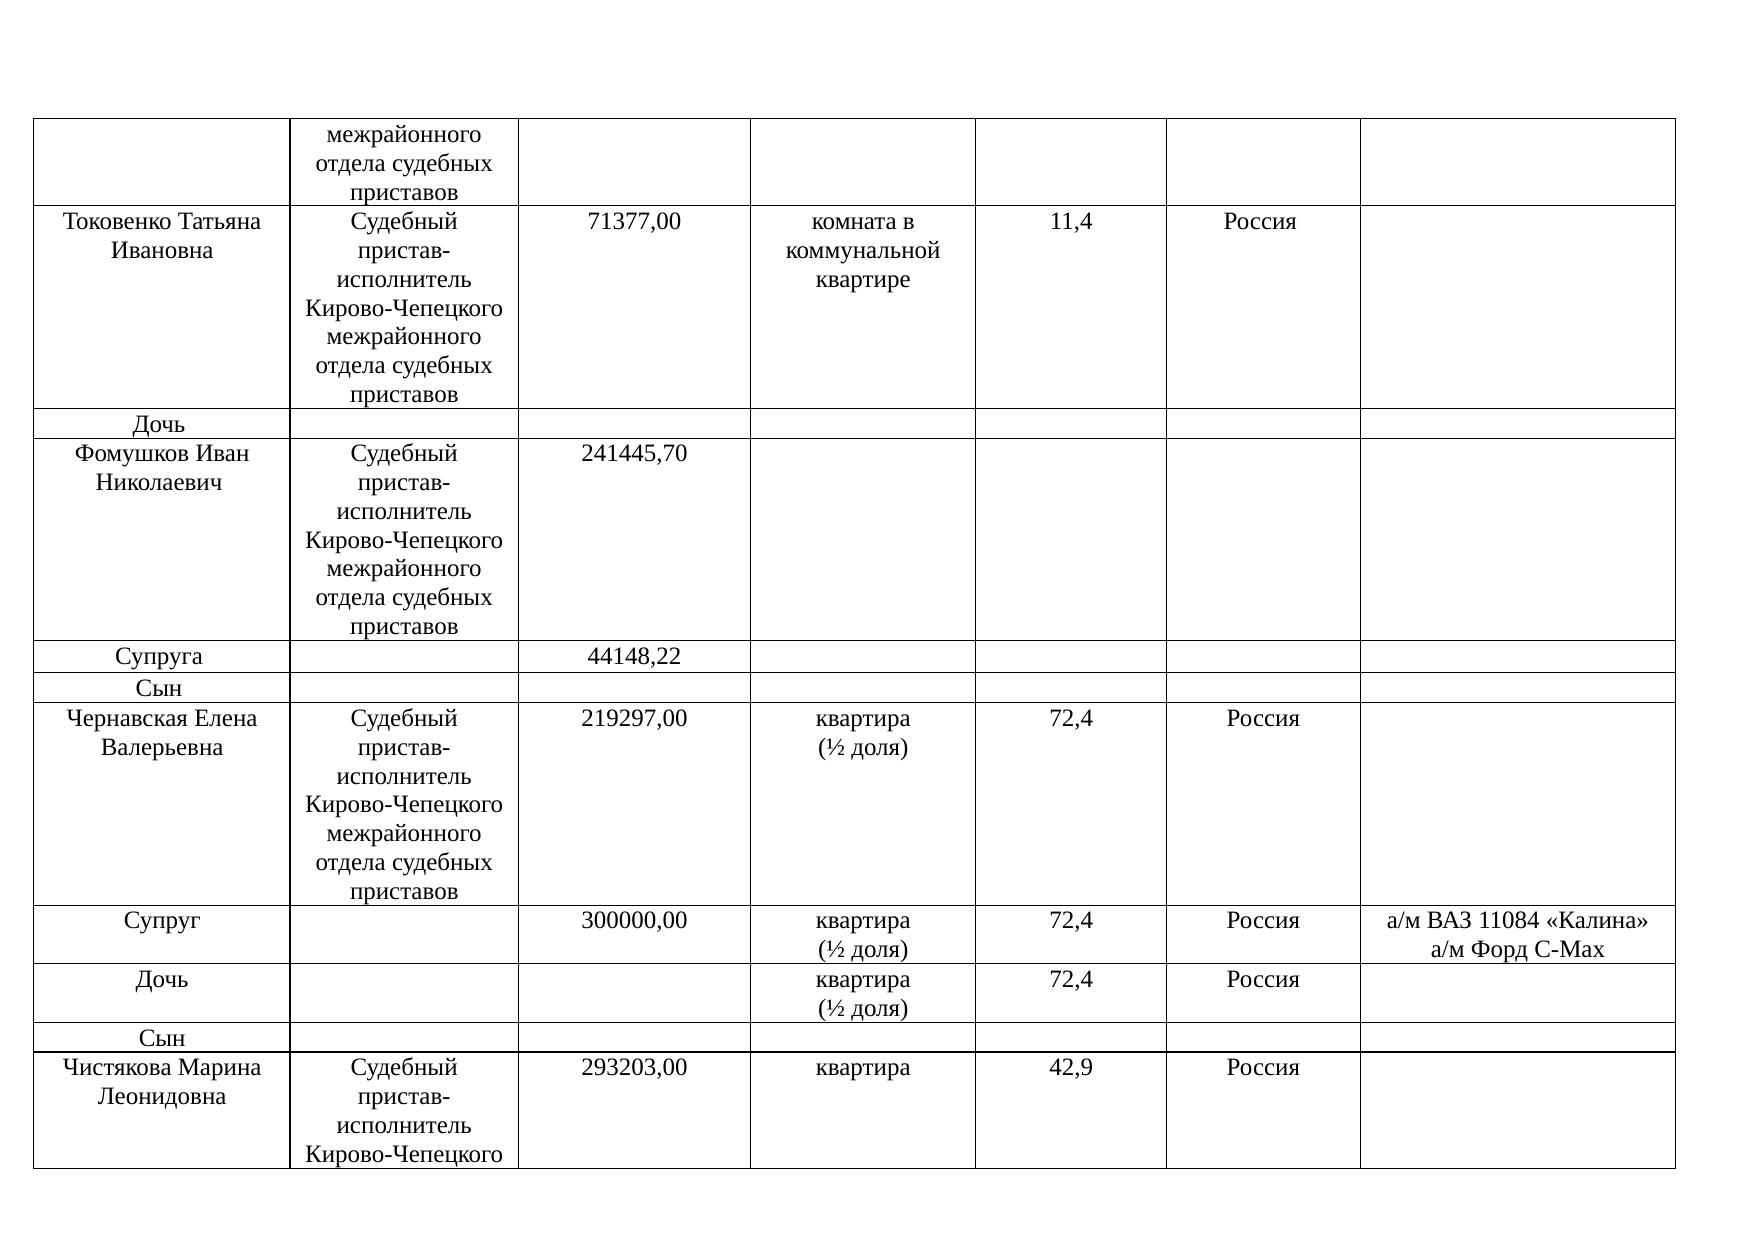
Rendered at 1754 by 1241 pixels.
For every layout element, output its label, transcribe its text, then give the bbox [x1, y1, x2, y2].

table_cell [29, 118, 33, 205]
table_cell [519, 409, 750, 437]
table_cell [1361, 1023, 1675, 1051]
table_cell Судебный пристав-исполнитель Кирово-Чепецкого межрайонного отдела судебных приставов [291, 206, 518, 408]
table_cell 11,4 [976, 206, 1166, 408]
table_cell [976, 641, 1166, 672]
table_cell [29, 640, 33, 672]
table_cell [29, 205, 33, 408]
table_cell [1680, 640, 1686, 672]
table_cell [1676, 1022, 1680, 1051]
table_cell Супруга [34, 641, 289, 672]
table_cell 300000,00 [519, 906, 750, 963]
table_cell [1361, 964, 1675, 1022]
table_cell [1361, 673, 1675, 702]
table_cell [1676, 672, 1680, 702]
table_cell [1680, 1022, 1686, 1051]
table_cell [291, 673, 518, 702]
table_cell [1680, 702, 1686, 904]
table_cell Супруг [34, 906, 289, 963]
table_cell [1361, 439, 1675, 640]
table_cell комната в коммунальной квартире [751, 206, 975, 408]
table_cell квартира (½ доля) [751, 906, 975, 963]
table_cell 72,4 [976, 964, 1166, 1022]
table_cell [1167, 119, 1360, 205]
table_cell [1676, 438, 1680, 640]
table_cell [1680, 118, 1686, 205]
table_cell 44148,22 [519, 641, 750, 672]
table_cell 71377,00 [519, 206, 750, 408]
table_cell [751, 673, 975, 702]
table_cell 72,4 [976, 703, 1166, 904]
table_cell Судебный пристав-исполнитель Кирово-Чепецкого межрайонного отдела судебных приставов [291, 703, 518, 904]
table_cell Россия [1167, 703, 1360, 904]
table_cell Россия [1167, 206, 1360, 408]
table_cell [291, 964, 518, 1022]
table_cell [519, 964, 750, 1022]
table_cell [1676, 905, 1680, 963]
table_cell [1676, 702, 1680, 904]
table_cell [1680, 672, 1686, 702]
table_cell [1680, 963, 1686, 1022]
table_cell 293203,00 [519, 1053, 750, 1167]
table_cell [751, 439, 975, 640]
table_cell [976, 409, 1166, 437]
table_cell Чернавская Елена Валерьевна [34, 703, 289, 904]
table_cell [1680, 905, 1686, 963]
table_cell Дочь [34, 409, 289, 437]
table_cell [291, 641, 518, 672]
table_cell [751, 1023, 975, 1051]
table_cell [976, 1023, 1166, 1051]
table_cell Россия [1167, 964, 1360, 1022]
table_cell [1167, 641, 1360, 672]
table_cell [1676, 408, 1680, 437]
table_cell Токовенко Татьяна Ивановна [34, 206, 289, 408]
table_cell [1676, 1051, 1680, 1167]
table_cell [29, 905, 33, 963]
table_cell [751, 409, 975, 437]
table_cell [29, 408, 33, 437]
table_cell [976, 119, 1166, 205]
table_cell Дочь [34, 964, 289, 1022]
table_cell [519, 673, 750, 702]
table_cell [1361, 1053, 1675, 1167]
table_cell [1167, 439, 1360, 640]
table_cell [291, 409, 518, 437]
table_cell [519, 1023, 750, 1051]
table_cell [751, 641, 975, 672]
table_cell [1676, 963, 1680, 1022]
table_cell квартира [751, 1053, 975, 1167]
table_cell [1680, 205, 1686, 408]
table_cell [29, 672, 33, 702]
table_cell Судебный пристав-исполнитель Кирово-Чепецкого межрайонного отдела судебных приставов [291, 439, 518, 640]
table_cell [1361, 703, 1675, 904]
table_cell 219297,00 [519, 703, 750, 904]
table_cell квартира (½ доля) [751, 703, 975, 904]
table_cell [976, 439, 1166, 640]
table_cell квартира (½ доля) [751, 964, 975, 1022]
table_cell [291, 1023, 518, 1051]
table_cell Сын [34, 673, 289, 702]
table_cell а/м ВАЗ 11084 «Калина» а/м Форд С-Мах [1361, 906, 1675, 963]
table_cell [1361, 409, 1675, 437]
table_cell [1676, 205, 1680, 408]
table_cell [519, 119, 750, 205]
table_cell [1361, 641, 1675, 672]
table_cell [29, 1022, 33, 1051]
table_cell [1361, 206, 1675, 408]
table_cell Россия [1167, 906, 1360, 963]
table_cell Чистякова Марина Леонидовна [34, 1053, 289, 1167]
table_cell Сын [34, 1023, 289, 1051]
table_cell [34, 119, 289, 205]
table_cell 42,9 [976, 1053, 1166, 1167]
table_cell [1680, 408, 1686, 437]
table_cell [29, 963, 33, 1022]
table_cell [751, 119, 975, 205]
table_cell [1167, 673, 1360, 702]
table_cell [1676, 640, 1680, 672]
table_cell Россия [1167, 1053, 1360, 1167]
table_cell [29, 1051, 33, 1167]
table_cell [1167, 409, 1360, 437]
table_cell [291, 906, 518, 963]
table_cell 241445,70 [519, 439, 750, 640]
table_cell [1167, 1023, 1360, 1051]
table_cell межрайонного отдела судебных приставов [291, 119, 518, 205]
table_cell Фомушков Иван Николаевич [34, 439, 289, 640]
table_cell [29, 438, 33, 640]
table_cell [1680, 1051, 1686, 1167]
table_cell 72,4 [976, 906, 1166, 963]
table_cell [976, 673, 1166, 702]
table_cell Судебный пристав-исполнитель Кирово-Чепецкого [291, 1053, 518, 1167]
table_cell [1680, 438, 1686, 640]
table_cell [1361, 119, 1675, 205]
table_cell [1676, 118, 1680, 205]
table_cell [29, 702, 33, 904]
